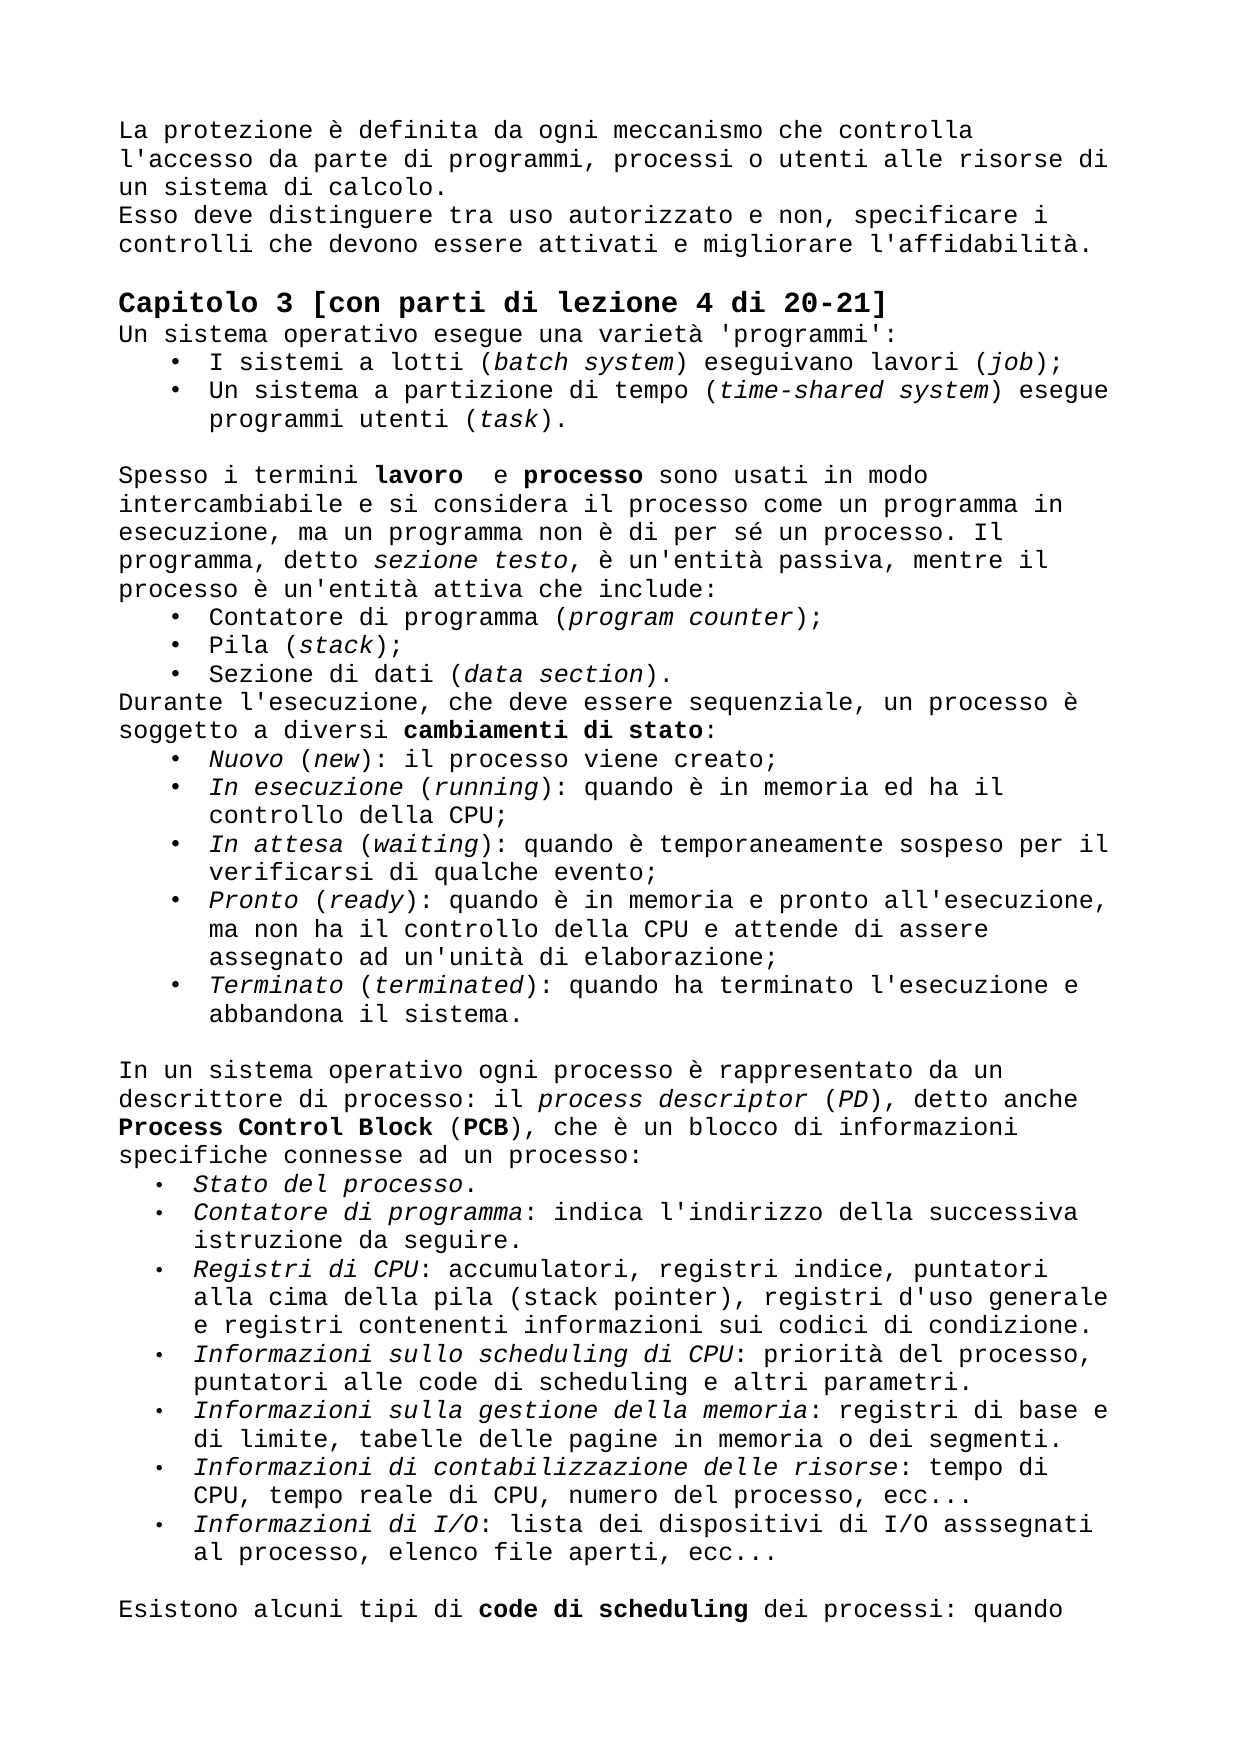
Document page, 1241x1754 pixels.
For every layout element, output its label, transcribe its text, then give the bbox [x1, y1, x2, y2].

text La protezione è definita da ogni meccanismo che controlla l'accesso da parte di programmi, processi o utenti alle risorse di un sistema di calcolo. [118, 118, 1122, 203]
list Stato del processo. [156, 1171, 1122, 1199]
list I sistemi a lotti (batch system) eseguivano lavori (job); [171, 349, 1122, 378]
list Sezione di dati (data section). [171, 661, 1122, 689]
list Un sistema a partizione di tempo (time-shared system) esegue programmi utenti (task). [171, 378, 1122, 434]
list Contatore di programma: indica l'indirizzo della successiva istruzione da seguire. [156, 1199, 1122, 1256]
list Pila (stack); [171, 633, 1122, 661]
list In attesa (waiting): quando è temporaneamente sospeso per il verificarsi di qualche evento; [171, 831, 1122, 888]
list Contatore di programma (program counter); [171, 604, 1122, 633]
list Registri di CPU: accumulatori, registri indice, puntatori alla cima della pila (stack pointer), registri d'uso generale e registri contenenti informazioni sui codici di condizione. [156, 1256, 1122, 1341]
list Pronto (ready): quando è in memoria e pronto all'esecuzione, ma non ha il controllo della CPU e attende di assere assegnato ad un'unità di elaborazione; [171, 888, 1122, 973]
text In un sistema operativo ogni processo è rappresentato da un descrittore di processo: il process descriptor (PD), detto anche Process Control Block (PCB), che è un blocco di informazioni specifiche connesse ad un processo: [118, 1058, 1122, 1171]
text Capitolo 3 [con parti di lezione 4 di 20-21] [118, 288, 1122, 321]
text Esistono alcuni tipi di code di scheduling dei processi: quando [118, 1596, 1122, 1624]
list Informazioni di I/O: lista dei dispositivi di I/O asssegnati al processo, elenco file aperti, ecc... [156, 1511, 1122, 1568]
list Terminato (terminated): quando ha terminato l'esecuzione e abbandona il sistema. [171, 973, 1122, 1029]
text Un sistema operativo esegue una varietà 'programmi': [118, 321, 1122, 349]
list In esecuzione (running): quando è in memoria ed ha il controllo della CPU; [171, 774, 1122, 831]
text Durante l'esecuzione, che deve essere sequenziale, un processo è soggetto a diversi cambiamenti di stato: [118, 689, 1122, 746]
list Informazioni di contabilizzazione delle risorse: tempo di CPU, tempo reale di CPU, numero del processo, ecc... [156, 1454, 1122, 1511]
list Informazioni sulla gestione della memoria: registri di base e di limite, tabelle delle pagine in memoria o dei segmenti. [156, 1398, 1122, 1454]
text Spesso i termini lavoro e processo sono usati in modo intercambiabile e si considera il processo come un programma in esecuzione, ma un programma non è di per sé un processo. Il programma, detto sezione testo, è un'entità passiva, mentre il processo è un'entità attiva che include: [118, 463, 1122, 604]
list Nuovo (new): il processo viene creato; [171, 746, 1122, 774]
list Informazioni sullo scheduling di CPU: priorità del processo, puntatori alle code di scheduling e altri parametri. [156, 1341, 1122, 1398]
text Esso deve distinguere tra uso autorizzato e non, specificare i controlli che devono essere attivati e migliorare l'affidabilità. [118, 203, 1122, 260]
